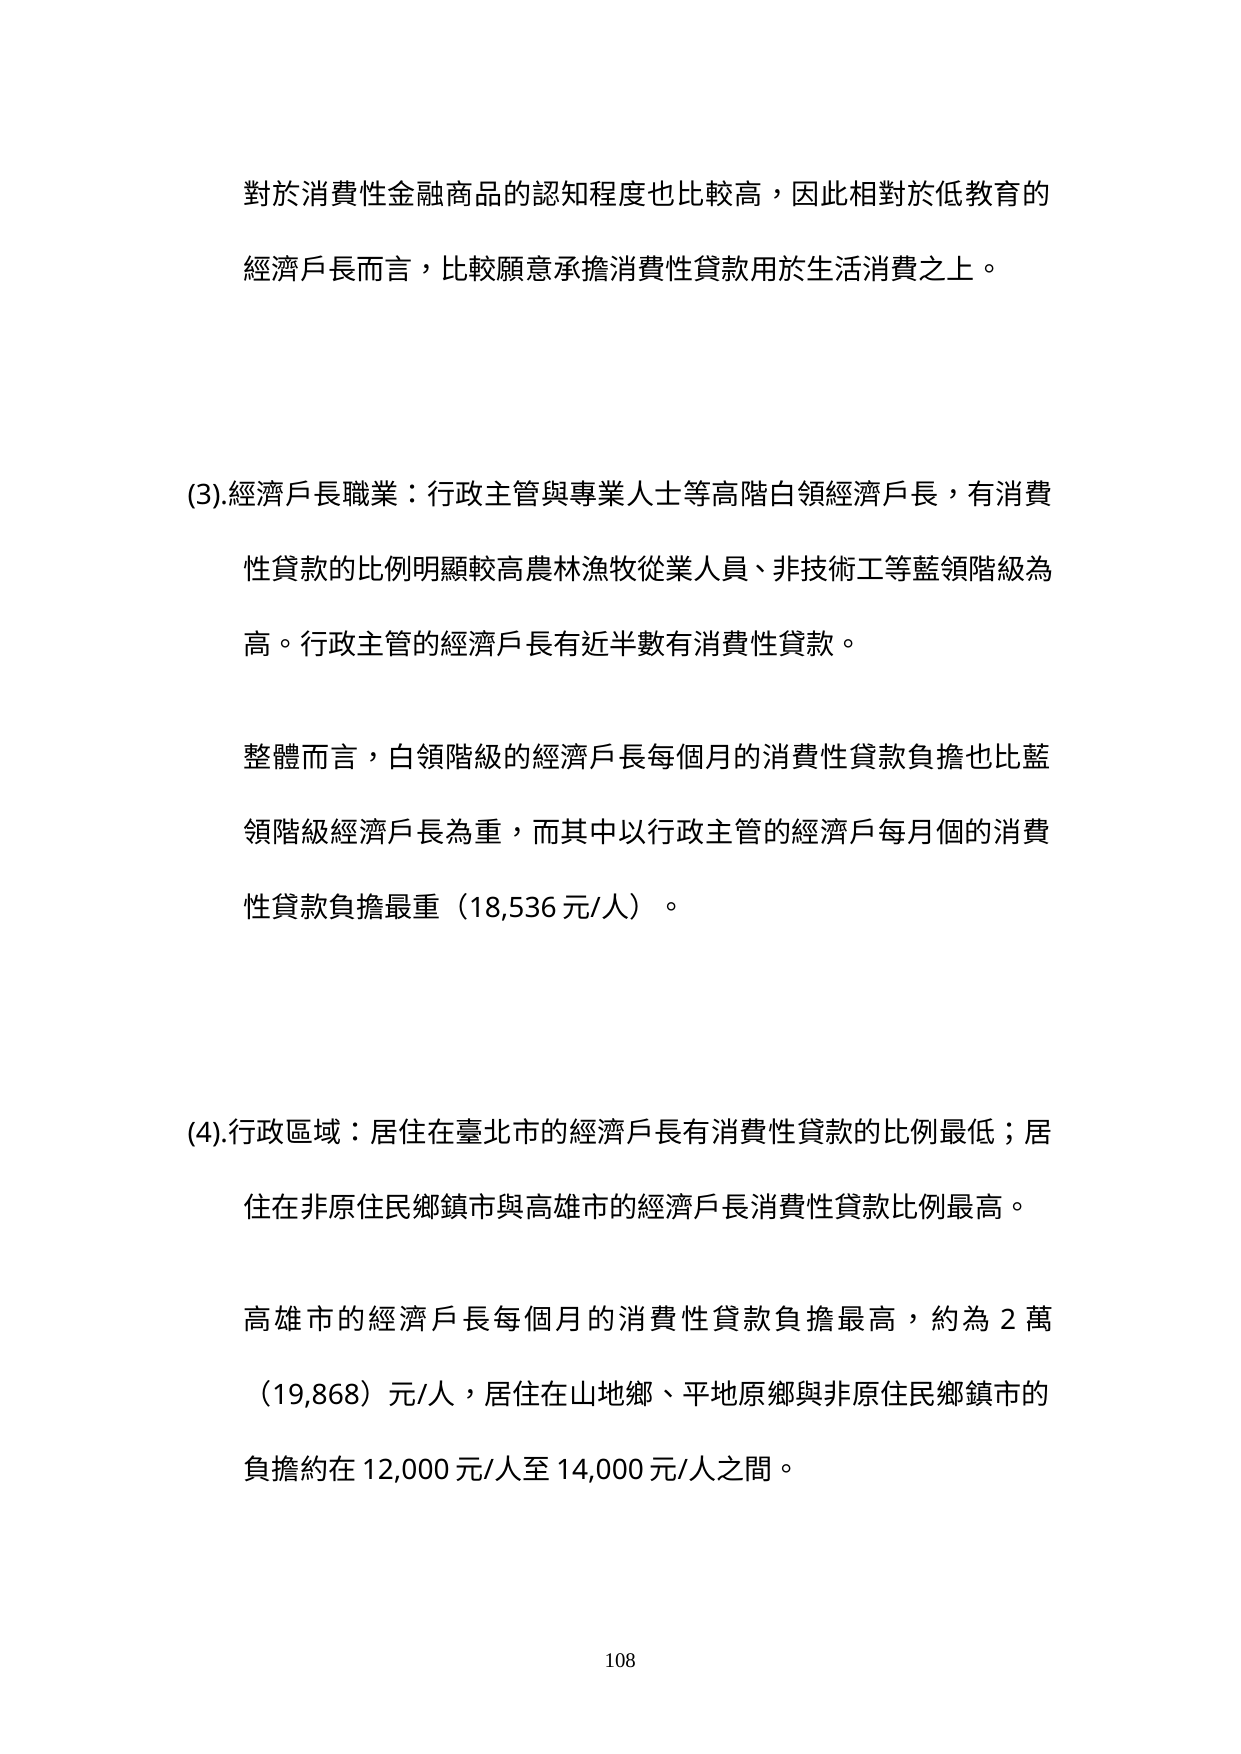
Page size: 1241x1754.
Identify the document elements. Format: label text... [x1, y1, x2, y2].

text (4).行政區域：居住在臺北市的經濟戶長有消費性貸款的比例最低；居住在非原住民鄉鎮市與高雄市的經濟戶長消費性貸款比例最高。 [187, 1087, 1053, 1237]
text 整體而言，白領階級的經濟戶長每個月的消費性貸款負擔也比藍領階級經濟戶長為重，而其中以行政主管的經濟戶每月個的消費性貸款負擔最重（18,536元/人）。 [243, 712, 1053, 937]
text (3).經濟戶長職業：行政主管與專業人士等高階白領經濟戶長，有消費性貸款的比例明顯較高農林漁牧從業人員、非技術工等藍領階級為高。行政主管的經濟戶長有近半數有消費性貸款。 [187, 450, 1053, 675]
text 對於消費性金融商品的認知程度也比較高，因此相對於低教育的經濟戶長而言，比較願意承擔消費性貸款用於生活消費之上。 [243, 150, 1053, 300]
text 高雄市的經濟戶長每個月的消費性貸款負擔最高，約為2萬（19,868）元/人，居住在山地鄉、平地原鄉與非原住民鄉鎮市的負擔約在12,000元/人至14,000元/人之間。 [243, 1275, 1053, 1500]
